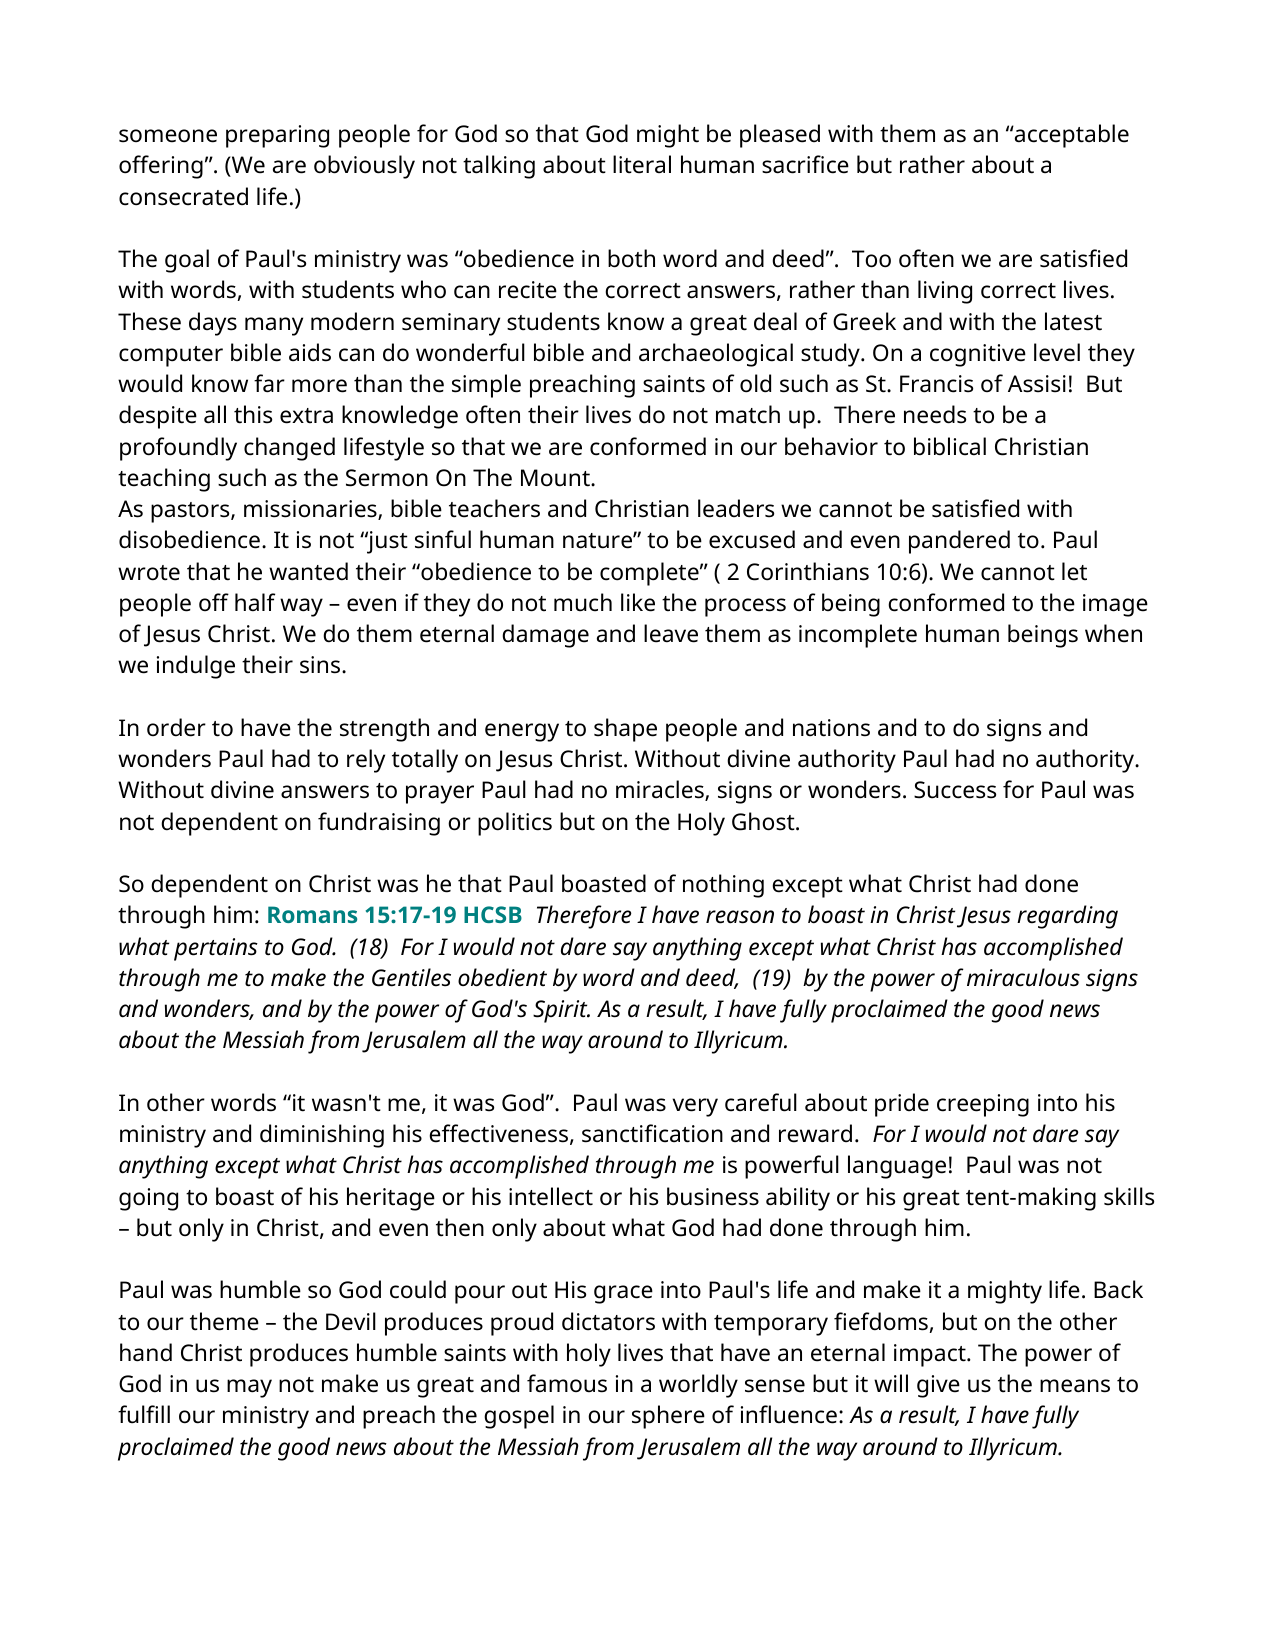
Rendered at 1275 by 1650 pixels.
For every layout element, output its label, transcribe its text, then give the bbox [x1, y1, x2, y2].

text Paul was humble so God could pour out His grace into Paul's life and make it a mighty life. Back to our theme – the Devil produces proud dictators with temporary fiefdoms, but on the other hand Christ produces humble saints with holy lives that have an eternal impact. The power of God in us may not make us great and famous in a worldly sense but it will give us the means to fulfill our ministry and preach the gospel in our sphere of influence: As a result, I have fully proclaimed the good news about the Messiah from Jerusalem all the way around to Illyricum. [118, 1274, 1157, 1462]
text In order to have the strength and energy to shape people and nations and to do signs and wonders Paul had to rely totally on Jesus Christ. Without divine authority Paul had no authority. Without divine answers to prayer Paul had no miracles, signs or wonders. Success for Paul was not dependent on fundraising or politics but on the Holy Ghost. [118, 712, 1157, 837]
text The goal of Paul's ministry was “obedience in both word and deed”. Too often we are satisfied with words, with students who can recite the correct answers, rather than living correct lives. These days many modern seminary students know a great deal of Greek and with the latest computer bible aids can do wonderful bible and archaeological study. On a cognitive level they would know far more than the simple preaching saints of old such as St. Francis of Assisi! But despite all this extra knowledge often their lives do not match up. There needs to be a profoundly changed lifestyle so that we are conformed in our behavior to biblical Christian teaching such as the Sermon On The Mount. [118, 243, 1157, 493]
text someone preparing people for God so that God might be pleased with them as an “acceptable offering”. (We are obviously not talking about literal human sacrifice but rather about a consecrated life.) [118, 118, 1157, 212]
text In other words “it wasn't me, it was God”. Paul was very careful about pride creeping into his ministry and diminishing his effectiveness, sanctification and reward. For I would not dare say anything except what Christ has accomplished through me is powerful language! Paul was not going to boast of his heritage or his intellect or his business ability or his great tent-making skills – but only in Christ, and even then only about what God had done through him. [118, 1087, 1157, 1243]
text As pastors, missionaries, bible teachers and Christian leaders we cannot be satisfied with disobedience. It is not “just sinful human nature” to be excused and even pandered to. Paul wrote that he wanted their “obedience to be complete” ( 2 Corinthians 10:6). We cannot let people off half way – even if they do not much like the process of being conformed to the image of Jesus Christ. We do them eternal damage and leave them as incomplete human beings when we indulge their sins. [118, 493, 1157, 681]
text So dependent on Christ was he that Paul boasted of nothing except what Christ had done through him: Romans 15:17-19 HCSB Therefore I have reason to boast in Christ Jesus regarding what pertains to God. (18) For I would not dare say anything except what Christ has accomplished through me to make the Gentiles obedient by word and deed, (19) by the power of miraculous signs and wonders, and by the power of God's Spirit. As a result, I have fully proclaimed the good news about the Messiah from Jerusalem all the way around to Illyricum. [118, 868, 1157, 1056]
